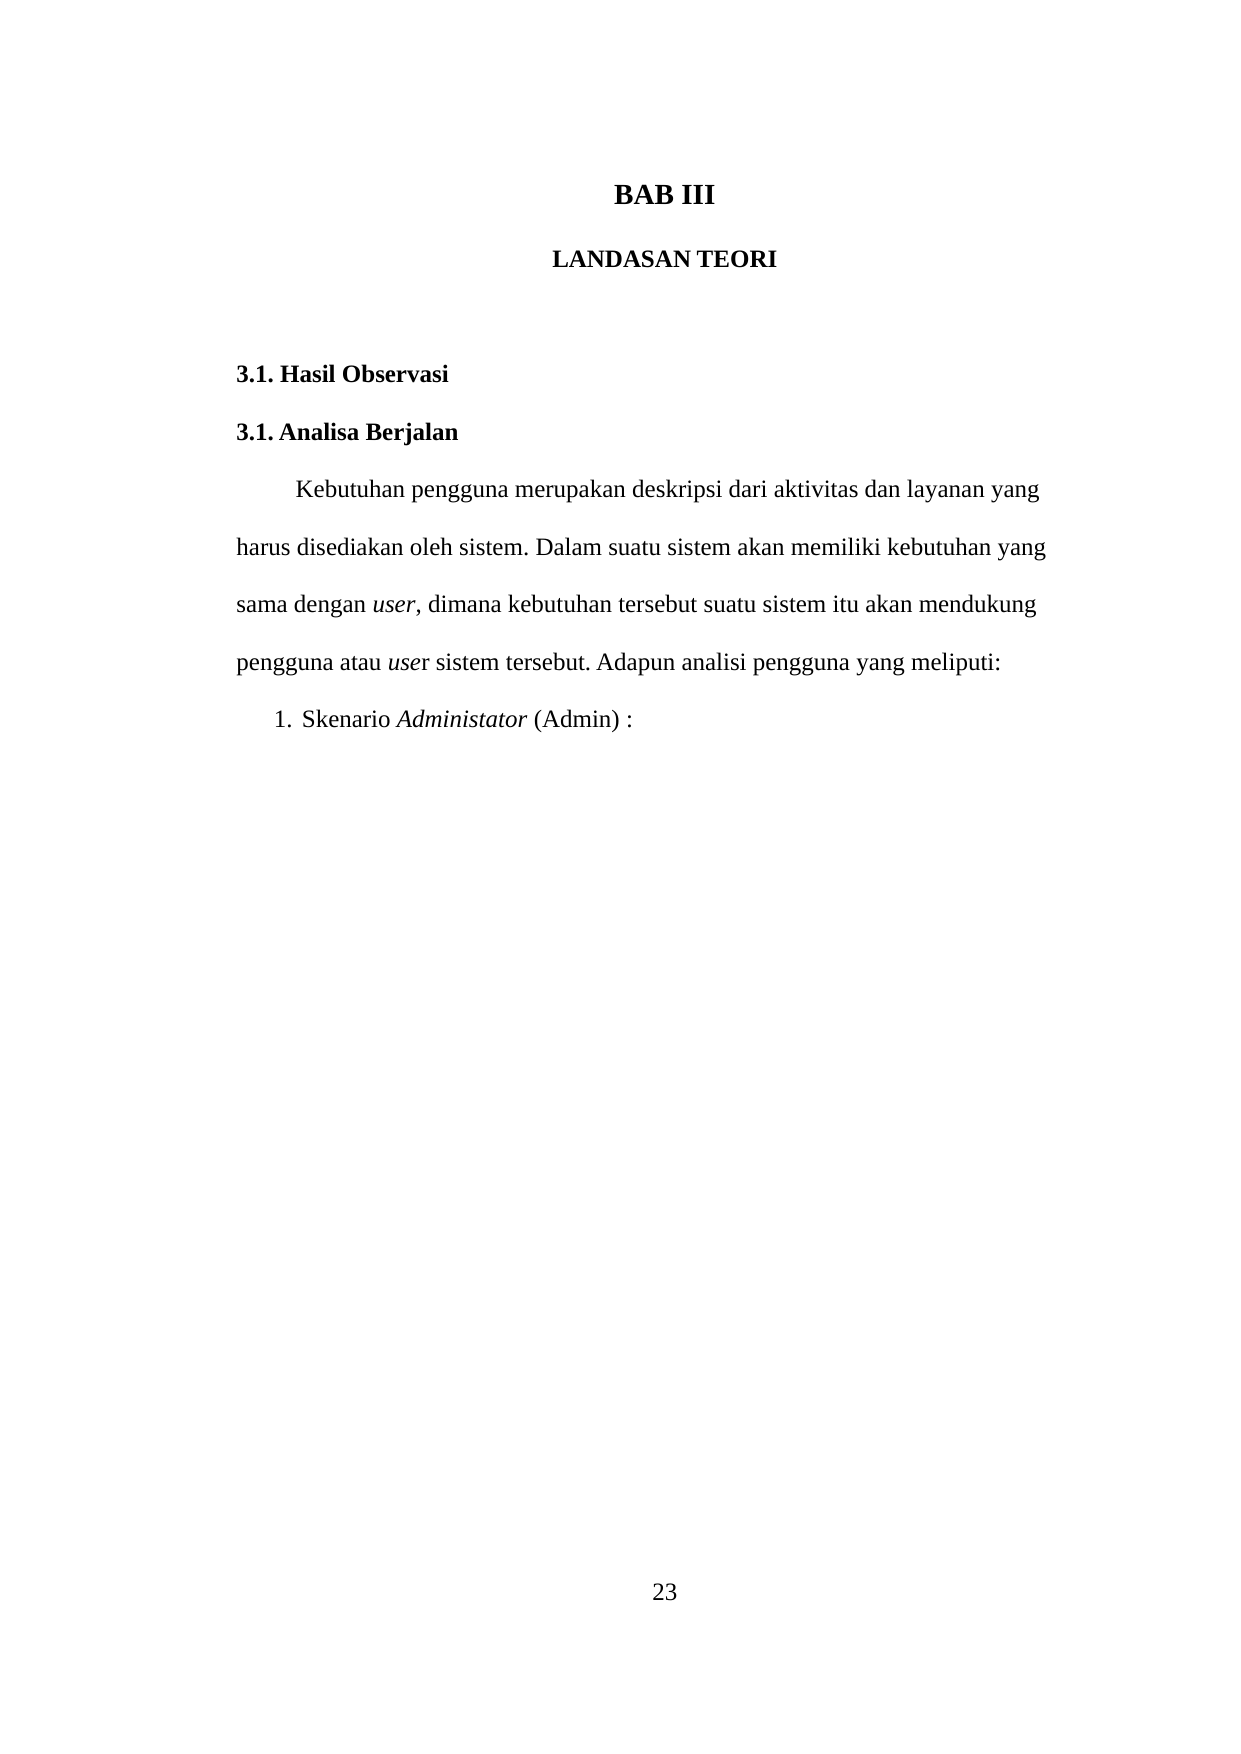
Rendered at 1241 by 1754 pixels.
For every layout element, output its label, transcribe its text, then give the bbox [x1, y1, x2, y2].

text BAB III [236, 177, 1093, 211]
text 3.1. Hasil Observasi [236, 359, 1093, 388]
text 3.1. Analisa Berjalan [236, 417, 1093, 446]
list Skenario Administator (Admin) : [274, 704, 1093, 733]
text Kebutuhan pengguna merupakan deskripsi dari aktivitas dan layanan yang harus disediakan oleh sistem. Dalam suatu sistem akan memiliki kebutuhan yang sama dengan user, dimana kebutuhan tersebut suatu sistem itu akan mendukung pengguna atau user sistem tersebut. Adapun analisi pengguna yang meliputi: [236, 474, 1093, 676]
text LANDASAN TEORI [236, 244, 1093, 273]
